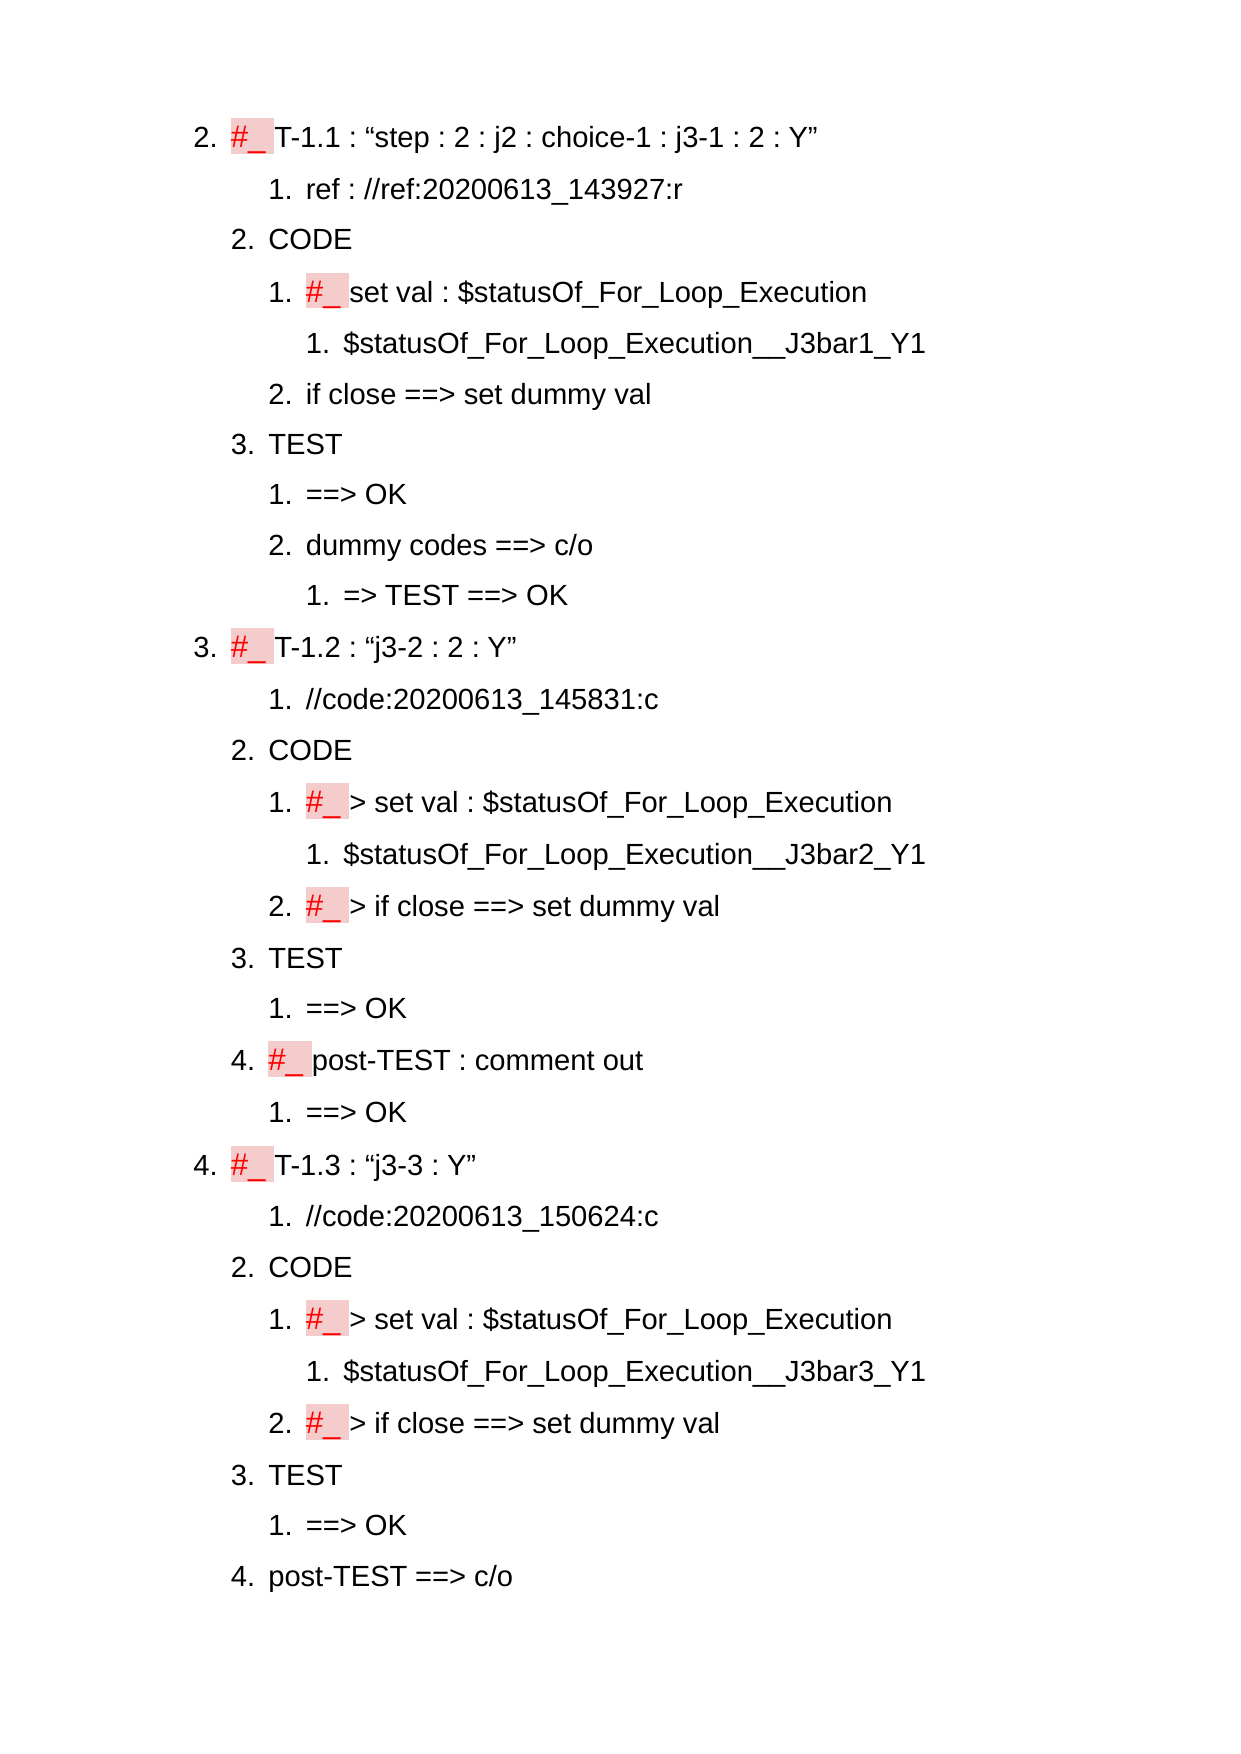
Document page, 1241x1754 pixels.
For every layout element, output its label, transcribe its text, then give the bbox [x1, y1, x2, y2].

list ==> OK [268, 477, 1122, 511]
list ==> OK [268, 991, 1122, 1025]
list $statusOf_For_Loop_Execution__J3bar1_Y1 [306, 326, 1122, 360]
list post-TEST ==> c/o [231, 1559, 1122, 1592]
list TEST [231, 427, 1122, 461]
list ==> OK [268, 1508, 1122, 1542]
list TEST [231, 941, 1122, 974]
list #_ > set val : $statusOf_For_Loop_Execution [268, 1300, 1122, 1336]
list => TEST ==> OK [306, 578, 1122, 612]
list $statusOf_For_Loop_Execution__J3bar2_Y1 [306, 837, 1122, 870]
list #_ set val : $statusOf_For_Loop_Execution [268, 273, 1122, 308]
list #_ T-1.3 : “j3-3 : Y” [193, 1146, 1122, 1182]
list #_ > if close ==> set dummy val [268, 1404, 1122, 1440]
list //code:20200613_145831:c [268, 682, 1122, 716]
list ==> OK [268, 1095, 1122, 1129]
list //code:20200613_150624:c [268, 1199, 1122, 1233]
list #_ T-1.2 : “j3-2 : 2 : Y” [193, 628, 1122, 664]
list #_ > if close ==> set dummy val [268, 887, 1122, 923]
list ref : //ref:20200613_143927:r [268, 172, 1122, 206]
list $statusOf_For_Loop_Execution__J3bar3_Y1 [306, 1354, 1122, 1387]
list CODE [231, 732, 1122, 766]
list dummy codes ==> c/o [268, 528, 1122, 561]
list CODE [231, 222, 1122, 256]
list CODE [231, 1250, 1122, 1283]
list if close ==> set dummy val [268, 377, 1122, 410]
list #_ T-1.1 : “step : 2 : j2 : choice-1 : j3-1 : 2 : Y” [193, 118, 1122, 154]
list TEST [231, 1458, 1122, 1492]
list #_ post-TEST : comment out [231, 1041, 1122, 1077]
list #_ > set val : $statusOf_For_Loop_Execution [268, 783, 1122, 819]
